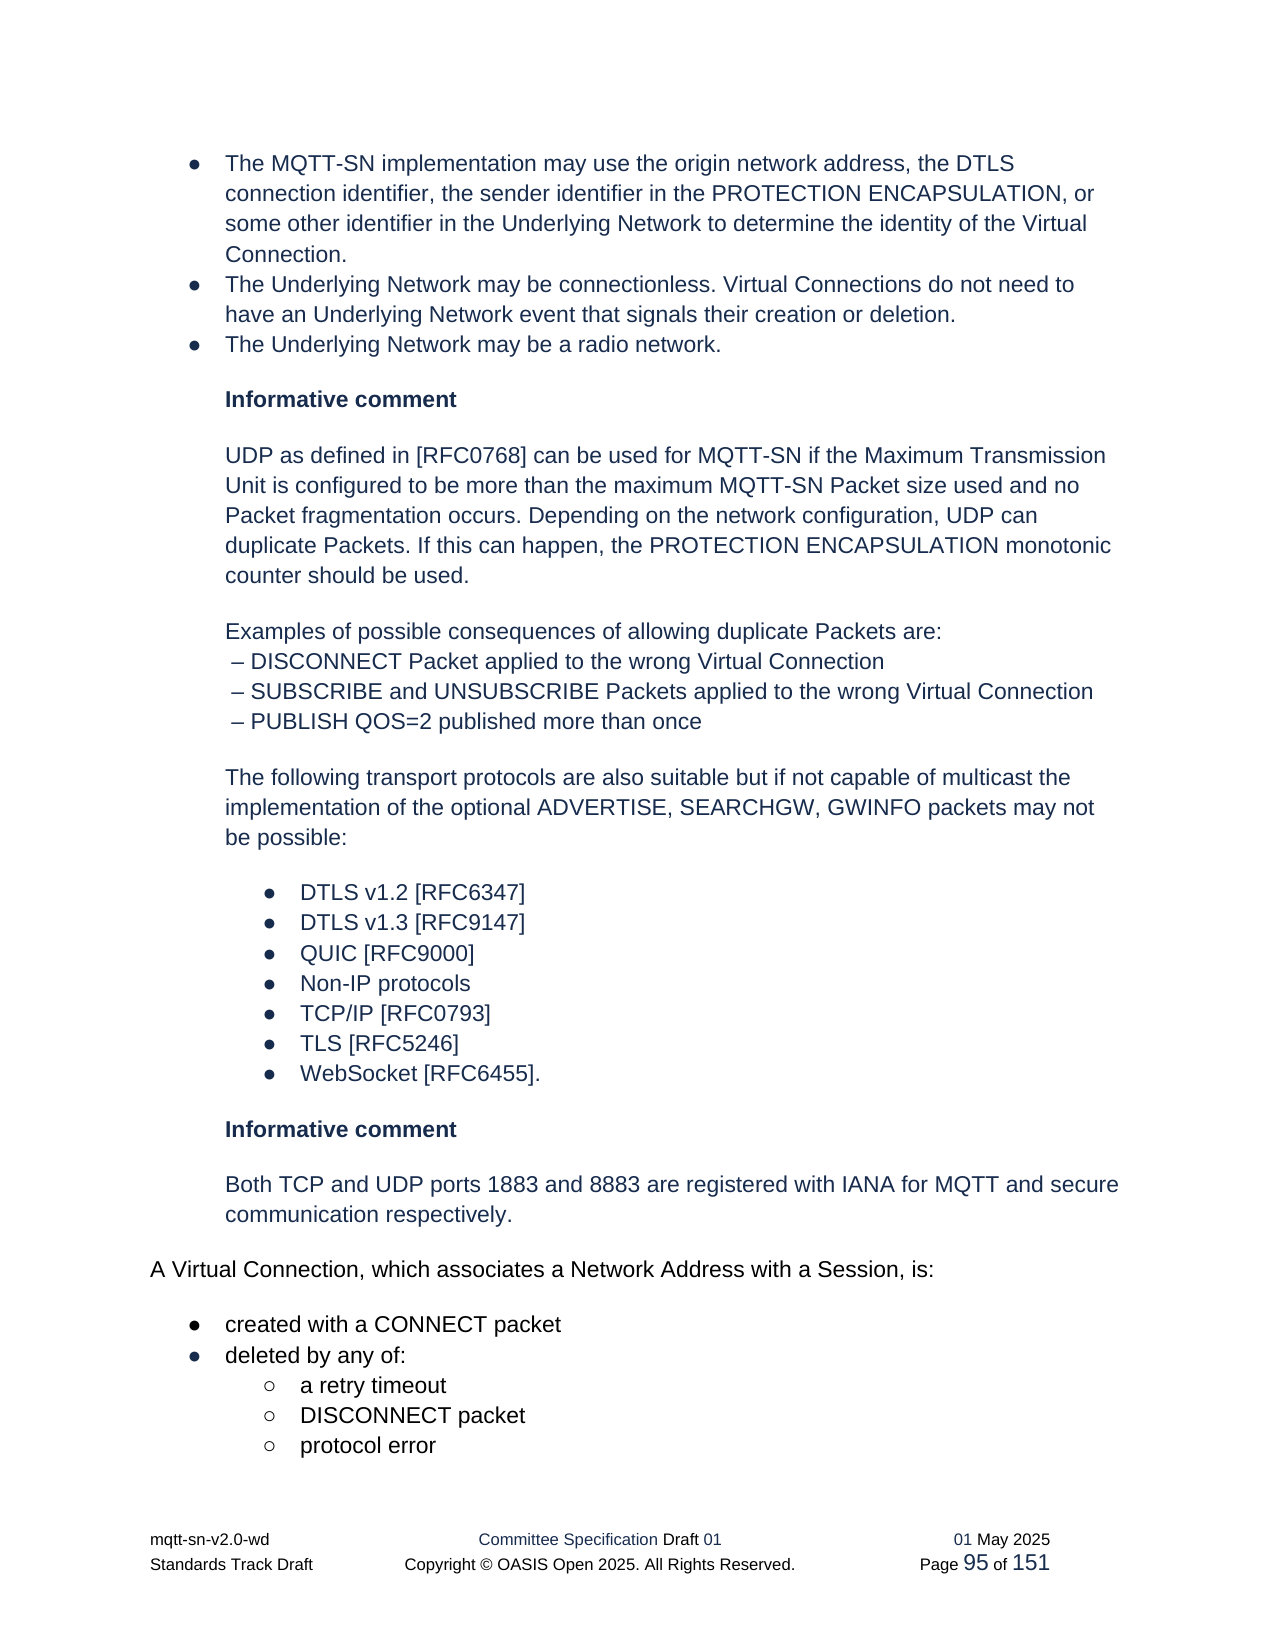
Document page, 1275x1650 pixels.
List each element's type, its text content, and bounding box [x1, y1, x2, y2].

list a retry timeout [262, 1372, 1125, 1398]
text Informative comment [225, 386, 1124, 413]
list WebSocket [RFC6455]. [262, 1060, 1124, 1087]
list protocol error [262, 1432, 1125, 1459]
text Informative comment [225, 1116, 1124, 1142]
list deleted by any of: [187, 1342, 1125, 1368]
list Non-IP protocols [262, 970, 1124, 996]
list DISCONNECT packet [262, 1402, 1125, 1428]
text The following transport protocols are also suitable but if not capable of multicast the implementation of the optional ADVERTISE, SEARCHGW, GWINFO packets may not be possible: [225, 763, 1124, 850]
text A Virtual Connection, which associates a Network Address with a Session, is: [150, 1256, 1125, 1283]
list QUIC [RFC9000] [262, 939, 1124, 966]
text UDP as defined in [RFC0768] can be used for MQTT-SN if the Maximum Transmission Unit is configured to be more than the maximum MQTT-SN Packet size used and no Packet fragmentation occurs. Depending on the network configuration, UDP can duplicate Packets. If this can happen, the PROTECTION ENCAPSULATION monotonic counter should be used. [225, 442, 1124, 589]
list TCP/IP [RFC0793] [262, 1000, 1124, 1026]
list DTLS v1.2 [RFC6347] [262, 879, 1124, 906]
text Examples of possible consequences of allowing duplicate Packets are: – DISCONNECT Packet applied to the wrong Virtual Connection – SUBSCRIBE and UNSUBSCRIBE Packets applied to the wrong Virtual Connection – PUBLISH QOS=2 published more than once [225, 618, 1124, 735]
list The Underlying Network may be connectionless. Virtual Connections do not need to have an Underlying Network event that signals their creation or deletion. [187, 271, 1124, 327]
list TLS [RFC5246] [262, 1030, 1124, 1057]
list DTLS v1.3 [RFC9147] [262, 909, 1124, 936]
text Both TCP and UDP ports 1883 and 8883 are registered with IANA for MQTT and secure communication respectively. [225, 1171, 1124, 1227]
list The Underlying Network may be a radio network. [187, 331, 1124, 358]
list created with a CONNECT packet [187, 1311, 1125, 1338]
list The MQTT-SN implementation may use the origin network address, the DTLS connection identifier, the sender identifier in the PROTECTION ENCAPSULATION, or some other identifier in the Underlying Network to determine the identity of the Virtual Connection. [187, 150, 1124, 267]
